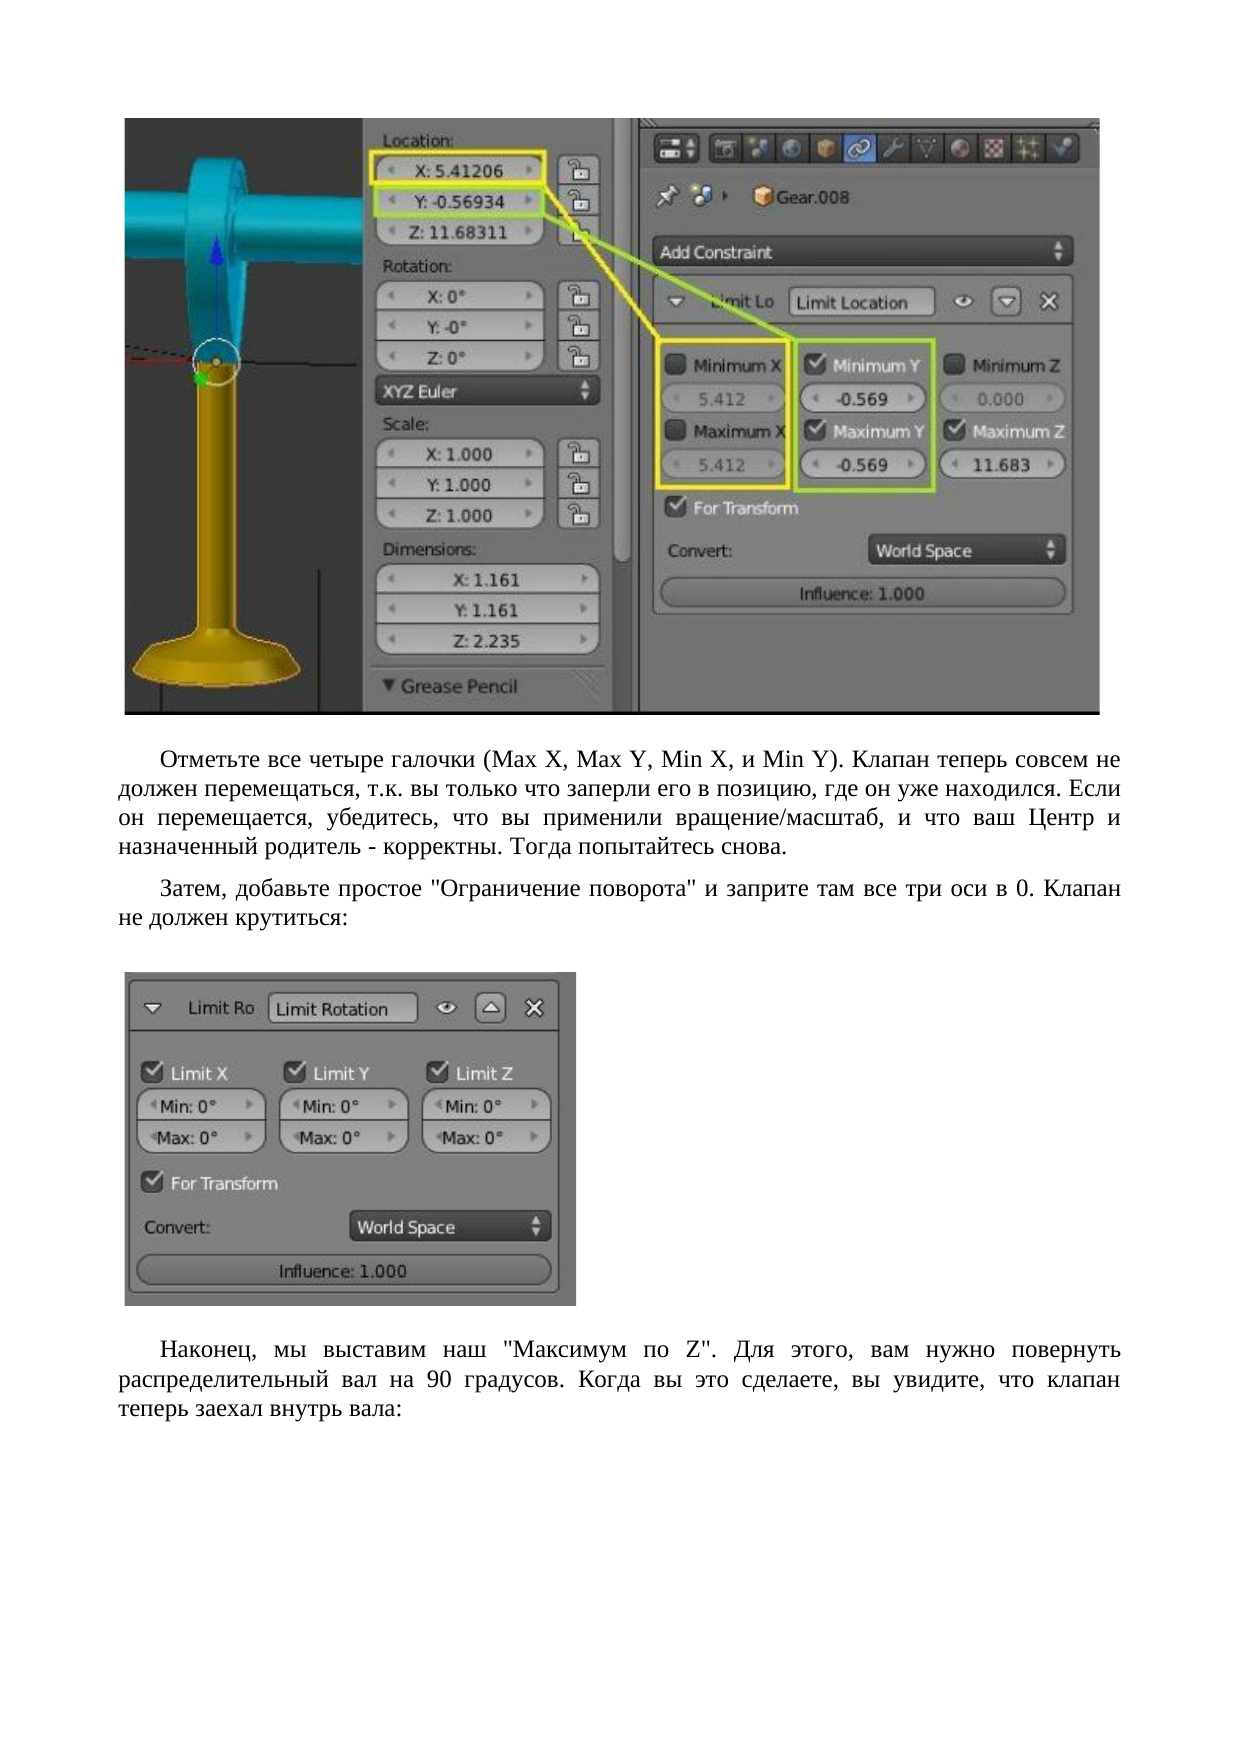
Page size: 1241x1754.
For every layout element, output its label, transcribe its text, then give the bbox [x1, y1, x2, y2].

text Наконец, мы выставим наш "Максимум по Z". Для этого, вам нужно повернуть распределительный вал на 90 градусов. Когда вы это сделаете, вы увидите, что клапан теперь заехал внутрь вала: [118, 1334, 1122, 1422]
picture [124, 118, 1100, 715]
text Отметьте все четыре галочки (Max X, Max Y, Min X, и Min Y). Клапан теперь совсем не должен перемещаться, т.к. вы только что заперли его в позицию, где он уже находился. Если он перемещается, убедитесь, что вы применили вращение/масштаб, и что ваш Центр и назначенный родитель - корректны. Тогда попытайтесь снова. [118, 744, 1122, 860]
picture [124, 972, 577, 1306]
text Затем, добавьте простое "Ограничение поворота" и заприте там все три оси в 0. Клапан не должен крутиться: [118, 873, 1122, 931]
